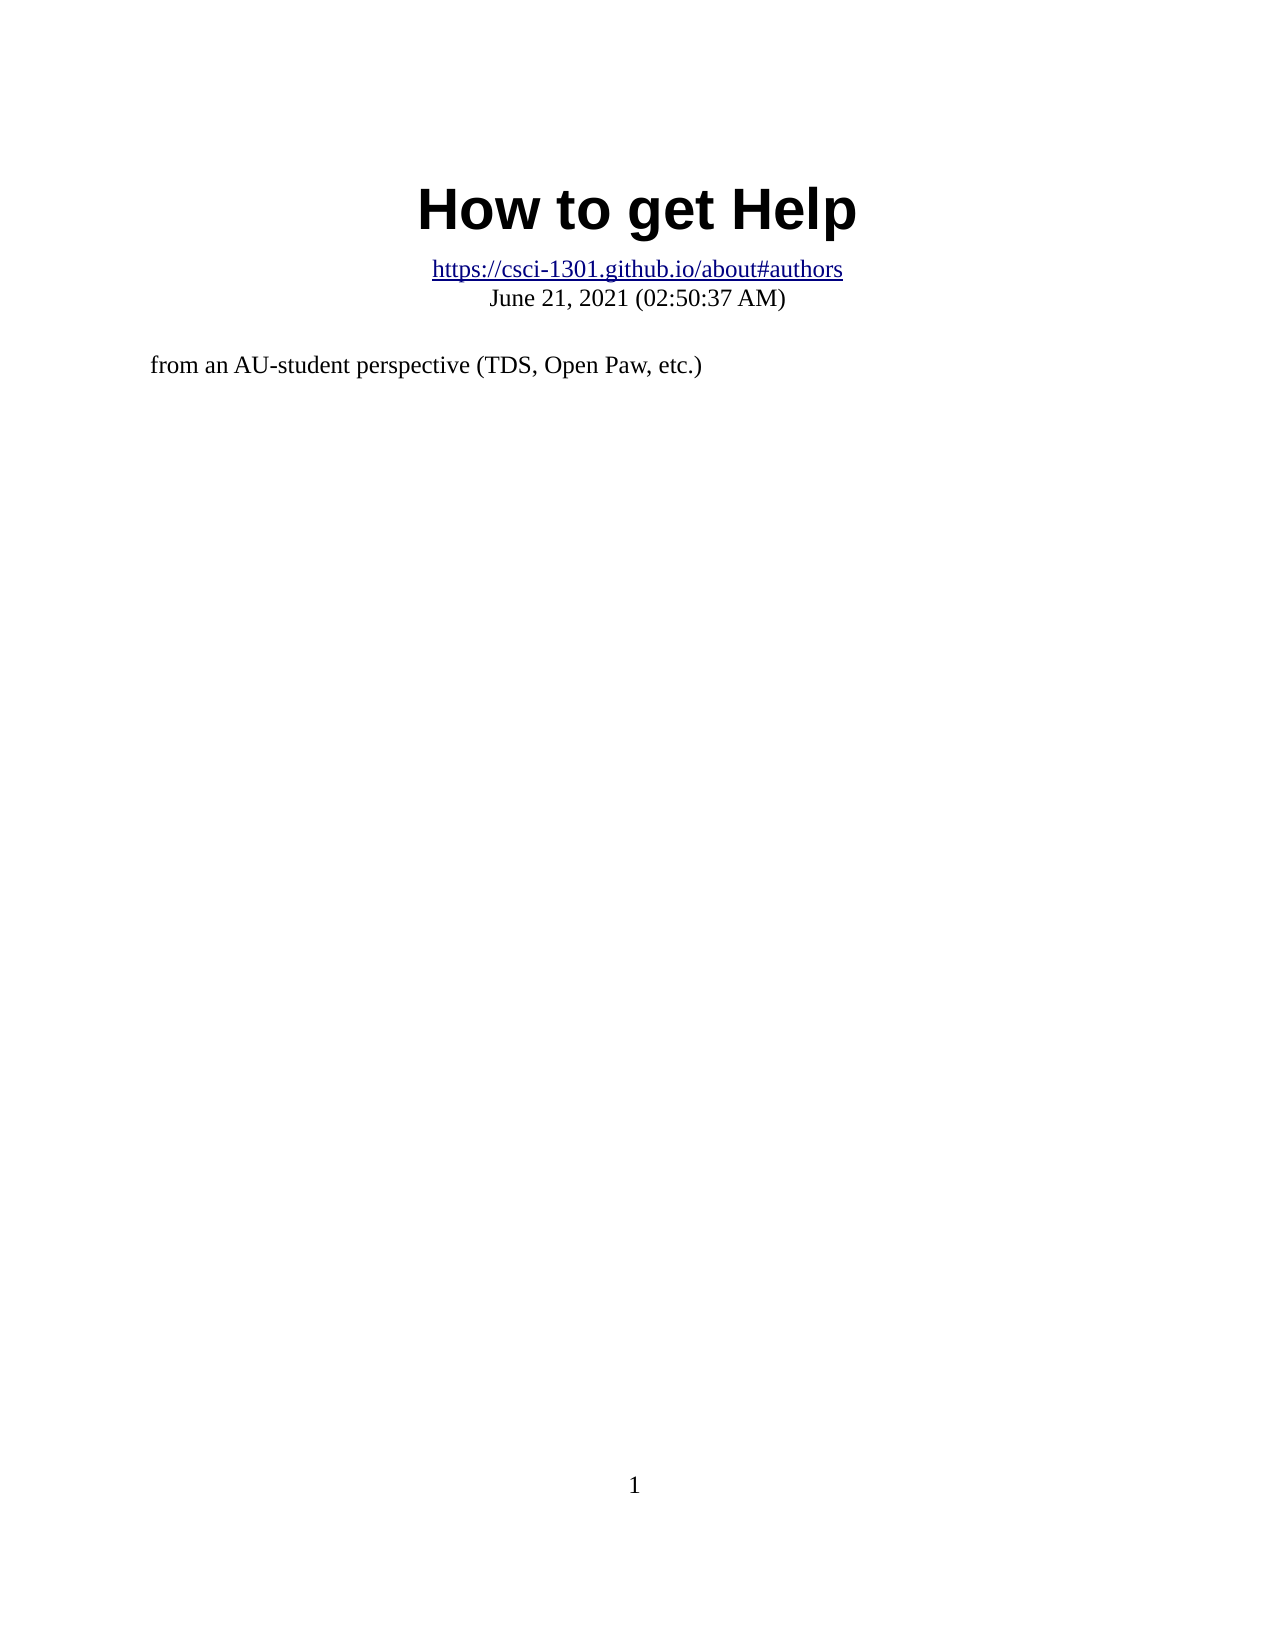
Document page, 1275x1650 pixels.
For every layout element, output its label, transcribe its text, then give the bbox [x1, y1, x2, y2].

text https://csci-1301.github.io/about#authors [150, 254, 1125, 283]
text from an AU-student perspective (TDS, Open Paw, etc.) [150, 350, 1125, 378]
text June 21, 2021 (02:50:37 AM) [150, 283, 1125, 312]
title How to get Help [150, 175, 1125, 242]
